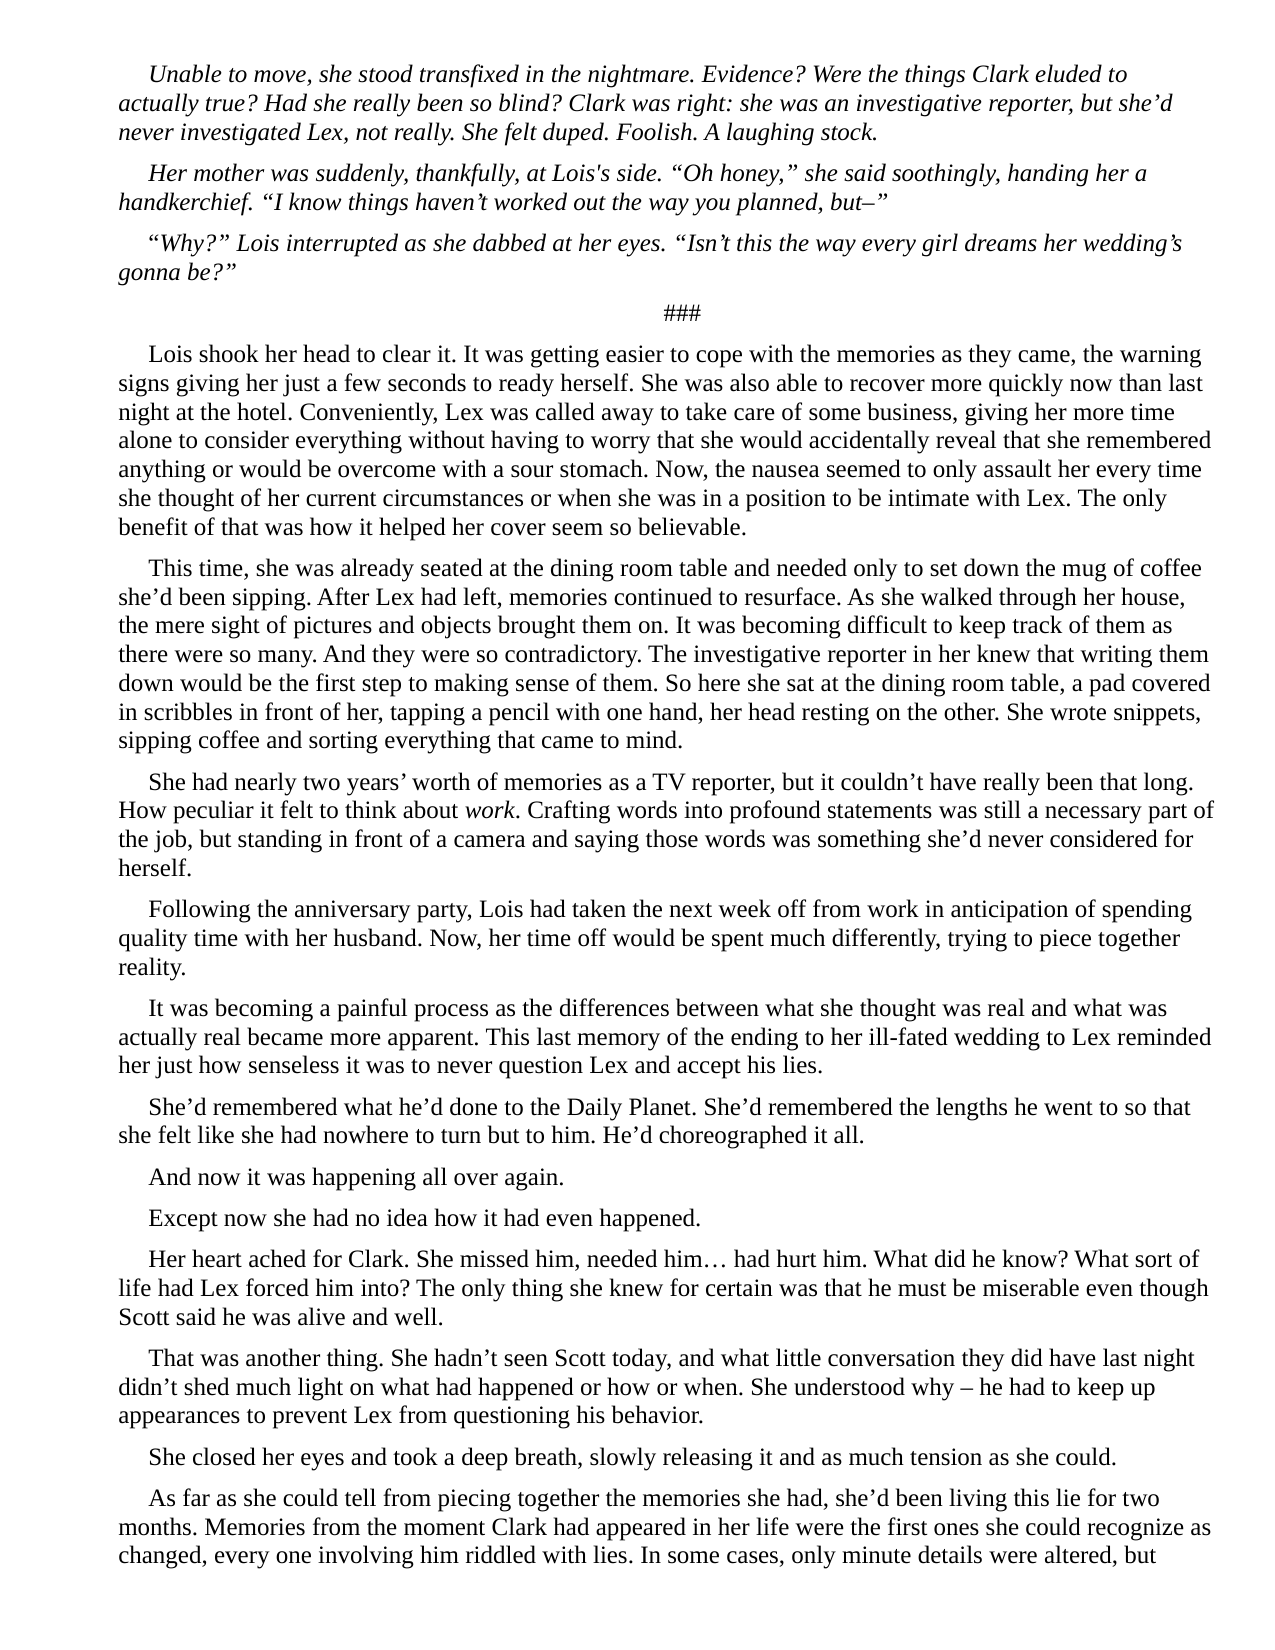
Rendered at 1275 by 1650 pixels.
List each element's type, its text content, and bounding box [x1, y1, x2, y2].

text Her mother was suddenly, thankfully, at Lois's side. “Oh honey,” she said soothingly, handing her a handkerchief. “I know things haven’t worked out the way you planned, but–” [118, 158, 1216, 215]
text She’d remembered what he’d done to the Daily Planet. She’d remembered the lengths he went to so that she felt like she had nowhere to turn but to him. He’d choreographed it all. [118, 1092, 1216, 1149]
text Unable to move, she stood transfixed in the nightmare. Evidence? Were the things Clark eluded to actually true? Had she really been so blind? Clark was right: she was an investigative reporter, but she’d never investigated Lex, not really. She felt duped. Foolish. A laughing stock. [118, 59, 1216, 145]
text She closed her eyes and took a deep breath, slowly releasing it and as much tension as she could. [118, 1442, 1216, 1470]
text It was becoming a painful process as the differences between what she thought was real and what was actually real became more apparent. This last memory of the ending to her ill-fated wedding to Lex reminded her just how senseless it was to never question Lex and accept his lies. [118, 993, 1216, 1079]
text She had nearly two years’ worth of memories as a TV reporter, but it couldn’t have really been that long. How peculiar it felt to think about work. Crafting words into profound statements was still a necessary part of the job, but standing in front of a camera and saying those words was something she’d never considered for herself. [118, 767, 1216, 882]
text As far as she could tell from piecing together the memories she had, she’d been living this lie for two months. Memories from the moment Clark had appeared in her life were the first ones she could recognize as changed, every one involving him riddled with lies. In some cases, only minute details were altered, but [118, 1483, 1216, 1569]
text And now it was happening all over again. [118, 1162, 1216, 1190]
text Following the anniversary party, Lois had taken the next week off from work in anticipation of spending quality time with her husband. Now, her time off would be spent much differently, trying to piece together reality. [118, 894, 1216, 980]
text Her heart ached for Clark. She missed him, needed him… had hurt him. What did he know? What sort of life had Lex forced him into? The only thing she knew for certain was that he must be miserable even though Scott said he was alive and well. [118, 1244, 1216, 1330]
text Except now she had no idea how it had even happened. [118, 1203, 1216, 1232]
text ### [118, 298, 1216, 327]
text This time, she was already seated at the dining room table and needed only to set down the mug of coffee she’d been sipping. After Lex had left, memories continued to resurface. As she walked through her house, the mere sight of pictures and objects brought them on. It was becoming difficult to keep track of them as there were so many. And they were so contradictory. The investigative reporter in her knew that writing them down would be the first step to making sense of them. So here she sat at the dining room table, a pad covered in scribbles in front of her, tapping a pencil with one hand, her head resting on the other. She wrote snippets, sipping coffee and sorting everything that came to mind. [118, 553, 1216, 754]
text That was another thing. She hadn’t seen Scott today, and what little conversation they did have last night didn’t shed much light on what had happened or how or when. She understood why – he had to keep up appearances to prevent Lex from questioning his behavior. [118, 1343, 1216, 1429]
text “Why?” Lois interrupted as she dabbed at her eyes. “Isn’t this the way every girl dreams her wedding’s gonna be?” [118, 228, 1216, 285]
text Lois shook her head to clear it. It was getting easier to cope with the memories as they came, the warning signs giving her just a few seconds to ready herself. She was also able to recover more quickly now than last night at the hotel. Conveniently, Lex was called away to take care of some business, giving her more time alone to consider everything without having to worry that she would accidentally reveal that she remembered anything or would be overcome with a sour stomach. Now, the nausea seemed to only assault her every time she thought of her current circumstances or when she was in a position to be intimate with Lex. The only benefit of that was how it helped her cover seem so believable. [118, 339, 1216, 540]
